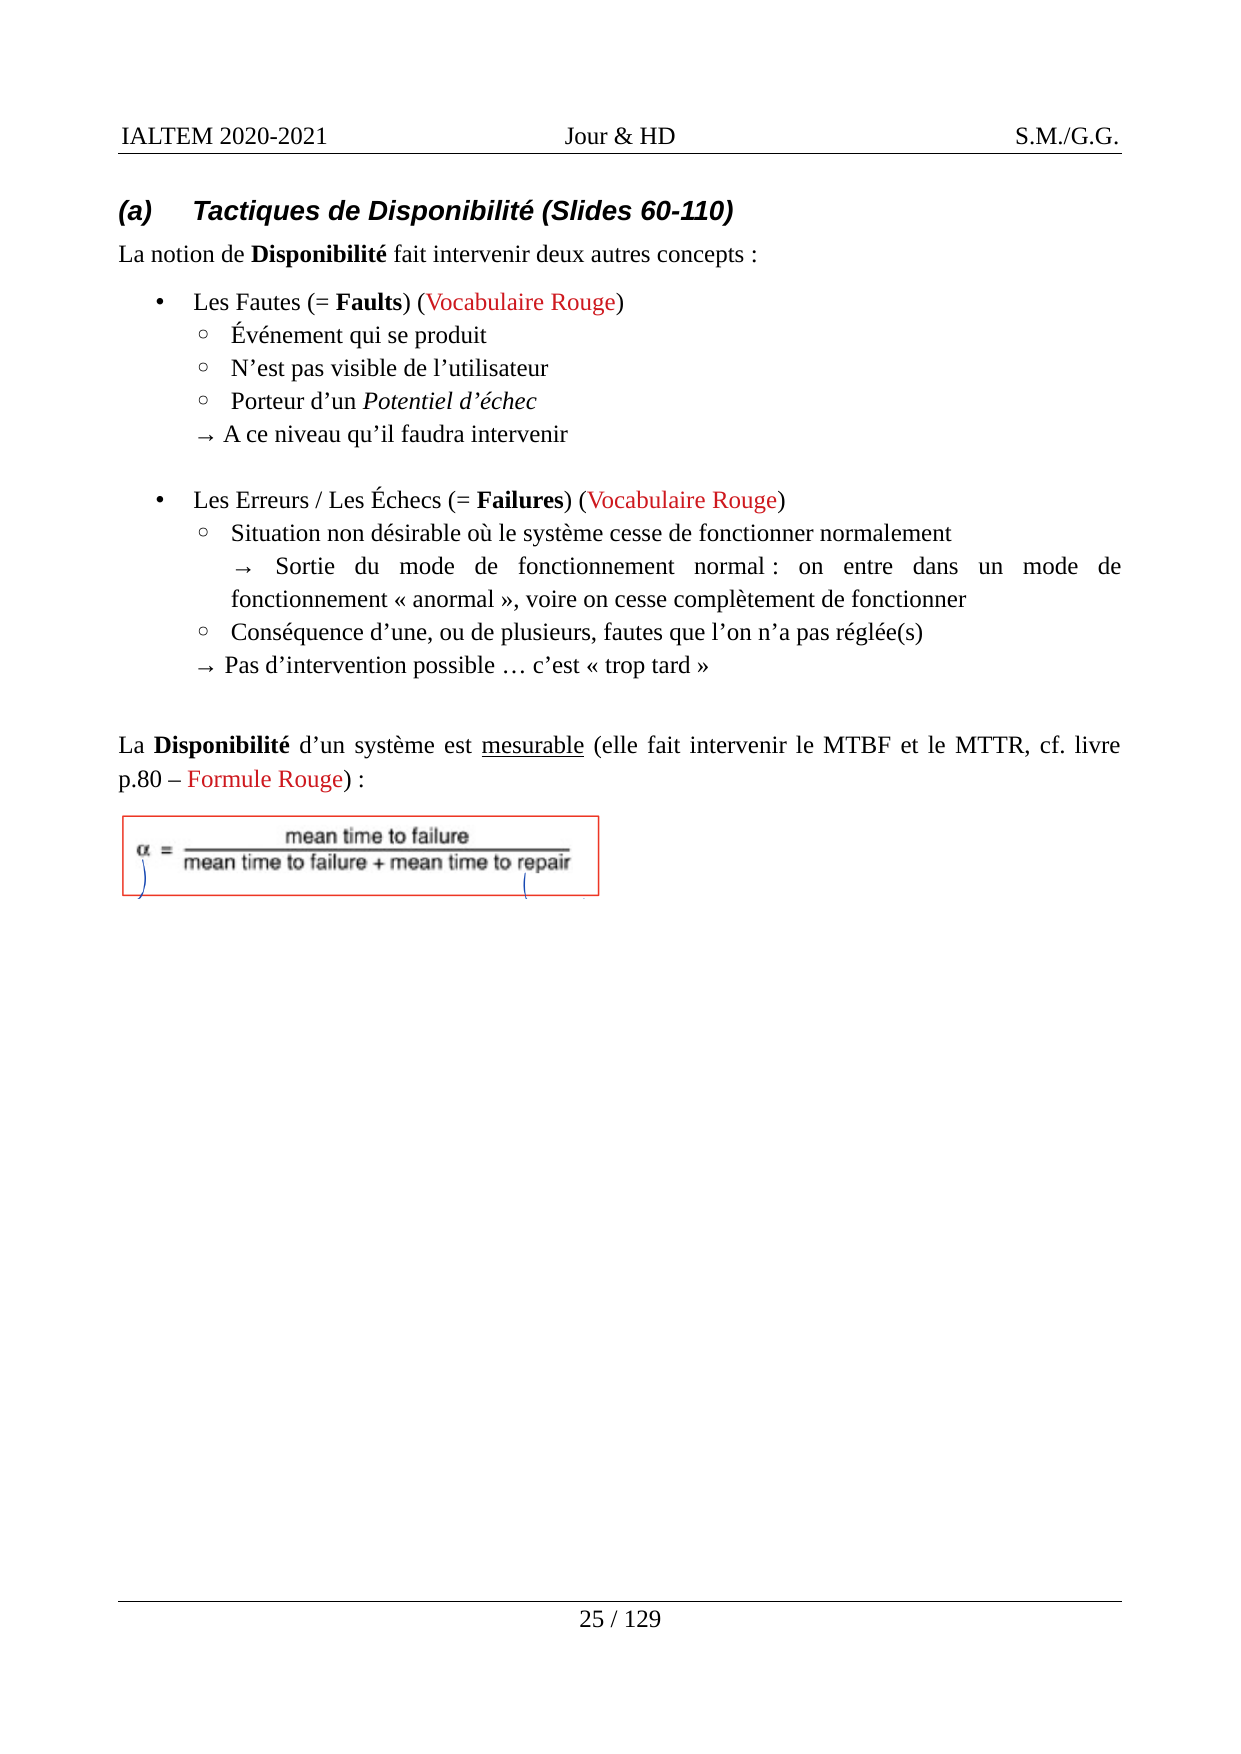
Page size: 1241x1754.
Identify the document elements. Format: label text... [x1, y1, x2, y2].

text La notion de Disponibilité fait intervenir deux autres concepts : [118, 239, 1122, 268]
list → A ce niveau qu’il faudra intervenir [156, 419, 1122, 448]
list → Pas d’intervention possible … c’est « trop tard » [156, 650, 1122, 679]
list Les Fautes (= Faults) (Vocabulaire Rouge) [156, 287, 1122, 316]
picture [118, 811, 601, 899]
list Conséquence d’une, ou de plusieurs, fautes que l’on n’a pas réglée(s) [193, 617, 1122, 646]
list Porteur d’un Potentiel d’échec [193, 386, 1122, 414]
list → Sortie du mode de fonctionnement normal : on entre dans un mode de fonctionnement « anormal », voire on cesse complètement de fonctionner [193, 551, 1122, 613]
list N’est pas visible de l’utilisateur [193, 353, 1122, 382]
subtitle Tactiques de Disponibilité (Slides 60-110) [118, 195, 1122, 227]
text La Disponibilité d’un système est mesurable (elle fait intervenir le MTBF et le MTTR, cf. livre p.80 – Formule Rouge) : [118, 731, 1122, 792]
list Situation non désirable où le système cesse de fonctionner normalement [193, 518, 1122, 547]
list Les Erreurs / Les Échecs (= Failures) (Vocabulaire Rouge) [156, 485, 1122, 514]
list Événement qui se produit [193, 320, 1122, 348]
